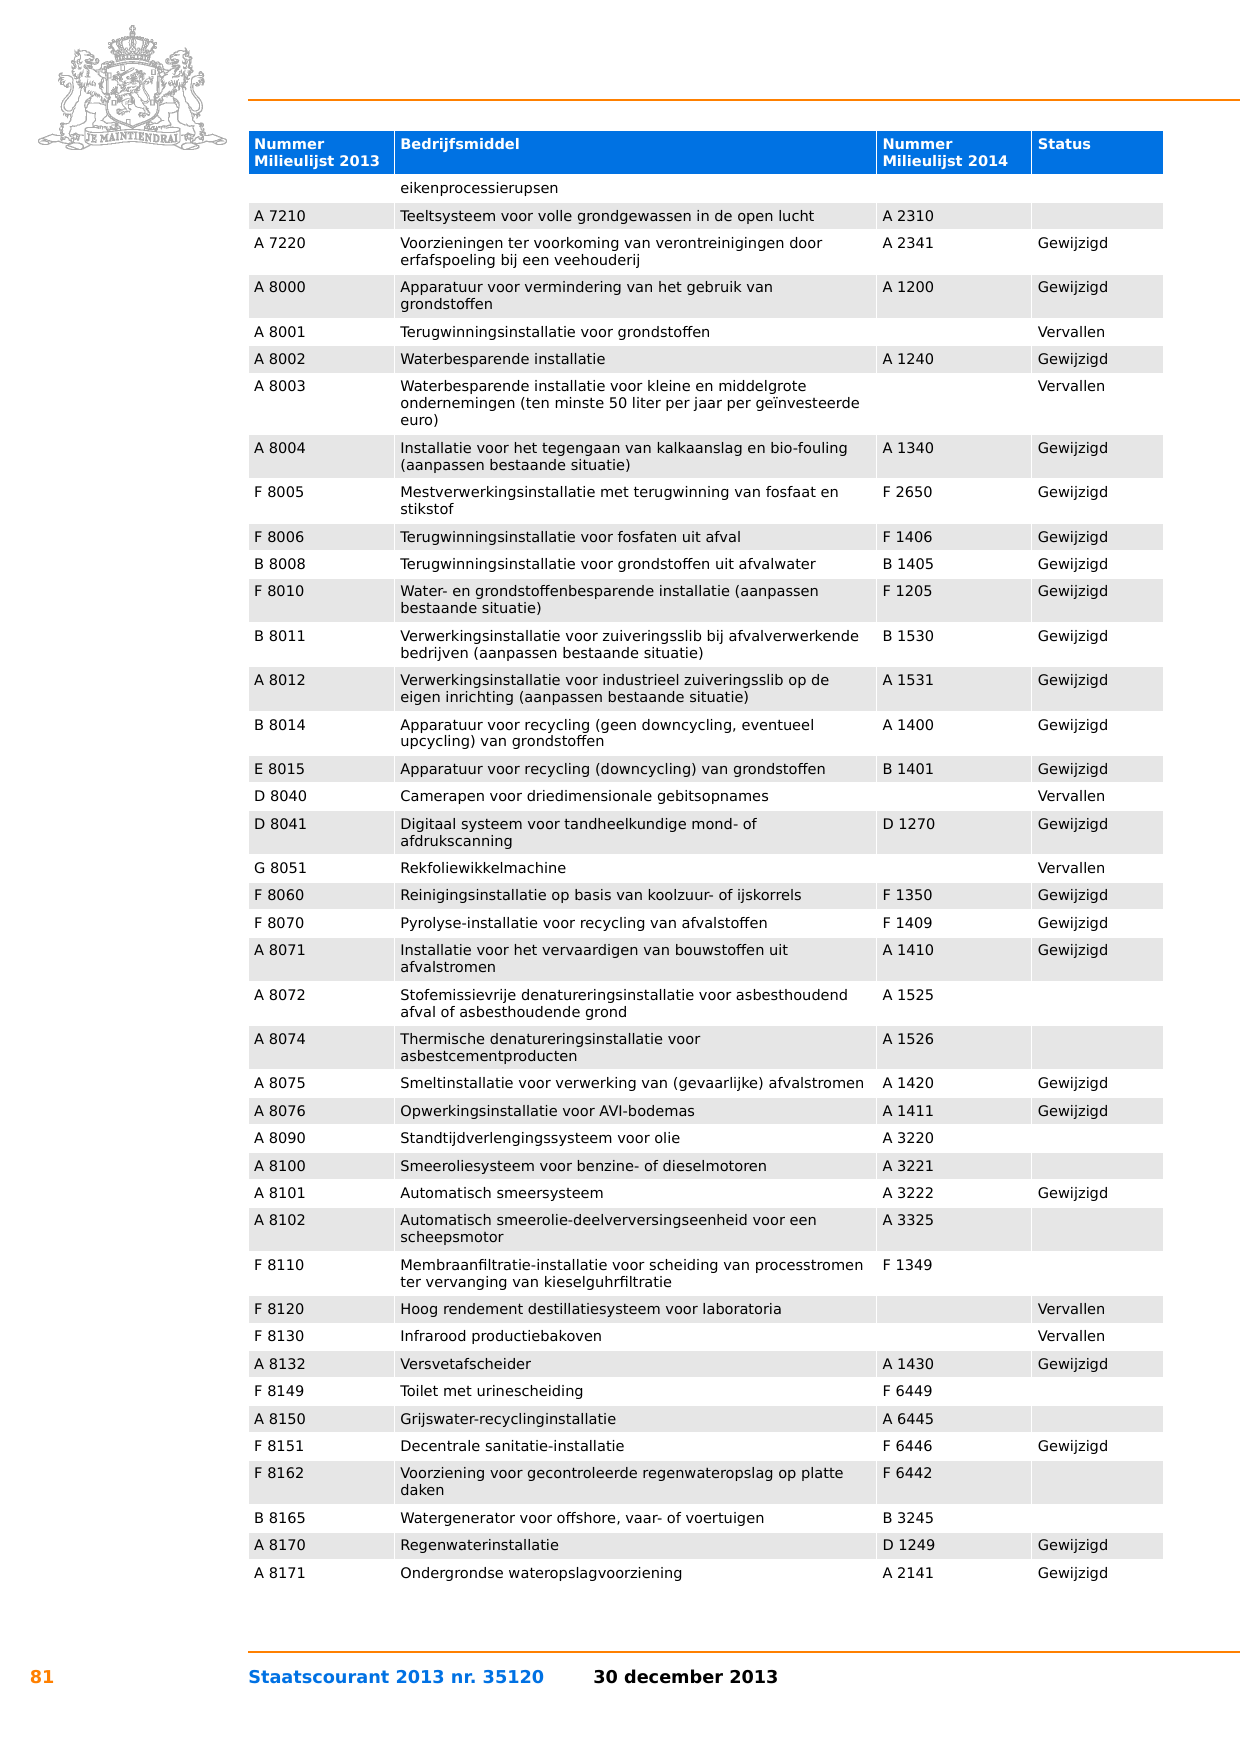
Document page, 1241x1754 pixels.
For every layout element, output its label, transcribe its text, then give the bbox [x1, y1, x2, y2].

table_cell Vervallen [1032, 374, 1163, 434]
table_cell A 1340 [877, 435, 1031, 478]
table_cell B 1401 [877, 756, 1031, 782]
table_cell [1032, 1461, 1163, 1504]
table_cell A 8000 [249, 275, 394, 318]
table_cell F 6442 [877, 1461, 1031, 1504]
table_cell F 1409 [877, 910, 1031, 936]
table_cell [877, 1296, 1031, 1323]
table_cell Gewijzigd [1032, 435, 1163, 478]
table_cell A 8101 [249, 1180, 394, 1206]
table_cell Regenwaterinstallatie [395, 1533, 876, 1559]
table_cell Thermische denatureringsinstallatie voor asbestcementproducten [395, 1026, 876, 1069]
table_cell Pyrolyse-installatie voor recycling van afvalstoffen [395, 910, 876, 936]
table_cell Gewijzigd [1032, 623, 1163, 666]
table_cell B 8014 [249, 712, 394, 755]
table_cell [877, 1324, 1031, 1350]
table_cell Decentrale sanitatie-installatie [395, 1433, 876, 1459]
table_cell A 8150 [249, 1406, 394, 1432]
table_cell F 8005 [249, 479, 394, 523]
table_cell A 8002 [249, 346, 394, 373]
table_cell A 1430 [877, 1351, 1031, 1377]
table_cell A 8004 [249, 435, 394, 478]
table_cell Vervallen [1032, 1324, 1163, 1350]
table_cell Infrarood productiebakoven [395, 1324, 876, 1350]
table_cell Grijswater-recyclinginstallatie [395, 1406, 876, 1432]
table_cell B 8008 [249, 551, 394, 577]
table_cell D 1249 [877, 1533, 1031, 1559]
table_cell [1032, 1026, 1163, 1069]
table_cell Gewijzigd [1032, 883, 1163, 909]
table_cell A 8132 [249, 1351, 394, 1377]
table_cell A 8071 [249, 938, 394, 981]
table_cell F 8120 [249, 1296, 394, 1323]
table_cell Gewijzigd [1032, 524, 1163, 550]
table_cell F 8006 [249, 524, 394, 550]
table_cell [877, 374, 1031, 434]
table_cell [1032, 1153, 1163, 1179]
table_cell Smeeroliesysteem voor benzine- of dieselmotoren [395, 1153, 876, 1179]
table_cell A 1411 [877, 1098, 1031, 1124]
table_cell [1032, 1406, 1163, 1432]
table_cell Hoog rendement destillatiesysteem voor laboratoria [395, 1296, 876, 1323]
table_cell Automatisch smeersysteem [395, 1180, 876, 1206]
table_cell [1032, 1505, 1163, 1531]
table_cell A 8075 [249, 1071, 394, 1097]
table_cell A 7210 [249, 203, 394, 229]
table_cell Waterbesparende installatie voor kleine en middelgrote ondernemingen (ten minste 50 liter per jaar per geïnvesteerde euro) [395, 374, 876, 434]
table_cell Automatisch smeerolie-deelverversingseenheid voor een scheepsmotor [395, 1208, 876, 1251]
table_cell Verwerkingsinstallatie voor industrieel zuiveringsslib op de eigen inrichting (aanpassen bestaande situatie) [395, 667, 876, 711]
table_cell E 8015 [249, 756, 394, 782]
table_cell Gewijzigd [1032, 1560, 1163, 1586]
table_cell F 8130 [249, 1324, 394, 1350]
table_cell Installatie voor het vervaardigen van bouwstoffen uit afvalstromen [395, 938, 876, 981]
table_cell Installatie voor het tegengaan van kalkaanslag en bio-fouling (aanpassen bestaande situatie) [395, 435, 876, 478]
table_cell Versvetafscheider [395, 1351, 876, 1377]
table_cell F 1350 [877, 883, 1031, 909]
table_cell D 8041 [249, 811, 394, 854]
table_cell Voorzieningen ter voorkoming van verontreinigingen door erfafspoeling bij een veehouderij [395, 230, 876, 273]
table_cell B 1530 [877, 623, 1031, 666]
table_cell A 8170 [249, 1533, 394, 1559]
table_cell A 8076 [249, 1098, 394, 1124]
table_cell Camerapen voor driedimensionale gebitsopnames [395, 784, 876, 810]
table_cell Vervallen [1032, 784, 1163, 810]
table_cell Membraanfiltratie-installatie voor scheiding van processtromen ter vervanging van kieselguhrfiltratie [395, 1252, 876, 1295]
table_cell Gewijzigd [1032, 1433, 1163, 1459]
table_cell A 7220 [249, 230, 394, 273]
table_cell [1032, 1252, 1163, 1295]
table_header Status [1032, 131, 1163, 174]
table_cell Gewijzigd [1032, 938, 1163, 981]
table_cell [1032, 1208, 1163, 1251]
table_cell Opwerkingsinstallatie voor AVI-bodemas [395, 1098, 876, 1124]
table_cell B 8011 [249, 623, 394, 666]
table_cell Watergenerator voor offshore, vaar- of voertuigen [395, 1505, 876, 1531]
table_cell Vervallen [1032, 1296, 1163, 1323]
table_cell F 2650 [877, 479, 1031, 523]
table_cell Gewijzigd [1032, 479, 1163, 523]
table_cell A 6445 [877, 1406, 1031, 1432]
table_cell [1032, 203, 1163, 229]
table_cell Digitaal systeem voor tandheelkundige mond- of afdrukscanning [395, 811, 876, 854]
table_cell [1032, 175, 1163, 202]
table_cell A 8074 [249, 1026, 394, 1069]
table_cell F 1406 [877, 524, 1031, 550]
table_cell A 2141 [877, 1560, 1031, 1586]
table_cell A 8072 [249, 982, 394, 1025]
table_cell Gewijzigd [1032, 1180, 1163, 1206]
table_cell [877, 319, 1031, 345]
table_cell A 8102 [249, 1208, 394, 1251]
table_cell Teeltsysteem voor volle grondgewassen in de open lucht [395, 203, 876, 229]
picture [38, 25, 227, 150]
table_cell A 3221 [877, 1153, 1031, 1179]
table_cell Gewijzigd [1032, 1071, 1163, 1097]
table_cell F 8060 [249, 883, 394, 909]
table_cell F 8110 [249, 1252, 394, 1295]
table_header Nummer Milieulijst 2014 [877, 131, 1031, 174]
table_cell Terugwinningsinstallatie voor fosfaten uit afval [395, 524, 876, 550]
table_cell A 1400 [877, 712, 1031, 755]
table_cell Rekfoliewikkelmachine [395, 855, 876, 882]
table_header Bedrijfsmiddel [395, 131, 876, 174]
table_cell A 8003 [249, 374, 394, 434]
table_cell F 1349 [877, 1252, 1031, 1295]
table_cell Vervallen [1032, 319, 1163, 345]
table_cell Gewijzigd [1032, 1533, 1163, 1559]
table_cell Gewijzigd [1032, 1351, 1163, 1377]
table_cell F 6446 [877, 1433, 1031, 1459]
table_cell [877, 855, 1031, 882]
table_cell Gewijzigd [1032, 910, 1163, 936]
table_cell Gewijzigd [1032, 551, 1163, 577]
table_cell A 1525 [877, 982, 1031, 1025]
table_cell D 1270 [877, 811, 1031, 854]
table_cell Gewijzigd [1032, 756, 1163, 782]
table_cell A 1531 [877, 667, 1031, 711]
table_cell [877, 784, 1031, 810]
table_cell F 1205 [877, 579, 1031, 622]
table_cell B 1405 [877, 551, 1031, 577]
table_cell Water- en grondstoffenbesparende installatie (aanpassen bestaande situatie) [395, 579, 876, 622]
table_cell A 1240 [877, 346, 1031, 373]
table_cell Gewijzigd [1032, 230, 1163, 273]
table_cell Terugwinningsinstallatie voor grondstoffen uit afvalwater [395, 551, 876, 577]
table_cell A 8171 [249, 1560, 394, 1586]
table_cell F 8070 [249, 910, 394, 936]
table_cell F 8010 [249, 579, 394, 622]
table_cell Vervallen [1032, 855, 1163, 882]
table_cell A 2310 [877, 203, 1031, 229]
table_cell F 8149 [249, 1379, 394, 1405]
table_cell Apparatuur voor recycling (geen downcycling, eventueel upcycling) van grondstoffen [395, 712, 876, 755]
table_cell G 8051 [249, 855, 394, 882]
table_cell [1032, 1125, 1163, 1152]
table_cell [249, 175, 394, 202]
table_cell A 3325 [877, 1208, 1031, 1251]
table_cell Terugwinningsinstallatie voor grondstoffen [395, 319, 876, 345]
table_cell A 2341 [877, 230, 1031, 273]
table_cell A 8012 [249, 667, 394, 711]
table_cell Gewijzigd [1032, 579, 1163, 622]
table_cell Toilet met urinescheiding [395, 1379, 876, 1405]
table_cell A 8001 [249, 319, 394, 345]
table_cell A 3220 [877, 1125, 1031, 1152]
table_cell B 3245 [877, 1505, 1031, 1531]
table_cell eikenprocessierupsen [395, 175, 876, 202]
table_cell Gewijzigd [1032, 712, 1163, 755]
table_cell Reinigingsinstallatie op basis van koolzuur- of ijskorrels [395, 883, 876, 909]
table_cell Ondergrondse wateropslagvoorziening [395, 1560, 876, 1586]
table_cell A 3222 [877, 1180, 1031, 1206]
table_cell A 8100 [249, 1153, 394, 1179]
table_cell Gewijzigd [1032, 346, 1163, 373]
table_cell Smeltinstallatie voor verwerking van (gevaarlijke) afvalstromen [395, 1071, 876, 1097]
table_cell A 1200 [877, 275, 1031, 318]
table_cell Gewijzigd [1032, 667, 1163, 711]
table_cell A 1526 [877, 1026, 1031, 1069]
table_cell F 8151 [249, 1433, 394, 1459]
table_header Nummer Milieulijst 2013 [249, 131, 394, 174]
table_cell Waterbesparende installatie [395, 346, 876, 373]
table_cell Apparatuur voor recycling (downcycling) van grondstoffen [395, 756, 876, 782]
table_cell Apparatuur voor vermindering van het gebruik van grondstoffen [395, 275, 876, 318]
table_cell F 6449 [877, 1379, 1031, 1405]
table_cell A 1420 [877, 1071, 1031, 1097]
table_cell F 8162 [249, 1461, 394, 1504]
table_cell [1032, 982, 1163, 1025]
table_cell A 8090 [249, 1125, 394, 1152]
table_cell Gewijzigd [1032, 1098, 1163, 1124]
table_cell Stofemissievrije denatureringsinstallatie voor asbesthoudend afval of asbesthoudende grond [395, 982, 876, 1025]
table_cell Standtijdverlengingssysteem voor olie [395, 1125, 876, 1152]
table_cell Voorziening voor gecontroleerde regenwateropslag op platte daken [395, 1461, 876, 1504]
table_cell [1032, 1379, 1163, 1405]
table_cell Mestverwerkingsinstallatie met terugwinning van fosfaat en stikstof [395, 479, 876, 523]
table_cell Gewijzigd [1032, 811, 1163, 854]
table_cell Gewijzigd [1032, 275, 1163, 318]
table_cell A 1410 [877, 938, 1031, 981]
table_cell B 8165 [249, 1505, 394, 1531]
table_cell D 8040 [249, 784, 394, 810]
table_cell [877, 175, 1031, 202]
table_cell Verwerkingsinstallatie voor zuiveringsslib bij afvalverwerkende bedrijven (aanpassen bestaande situatie) [395, 623, 876, 666]
